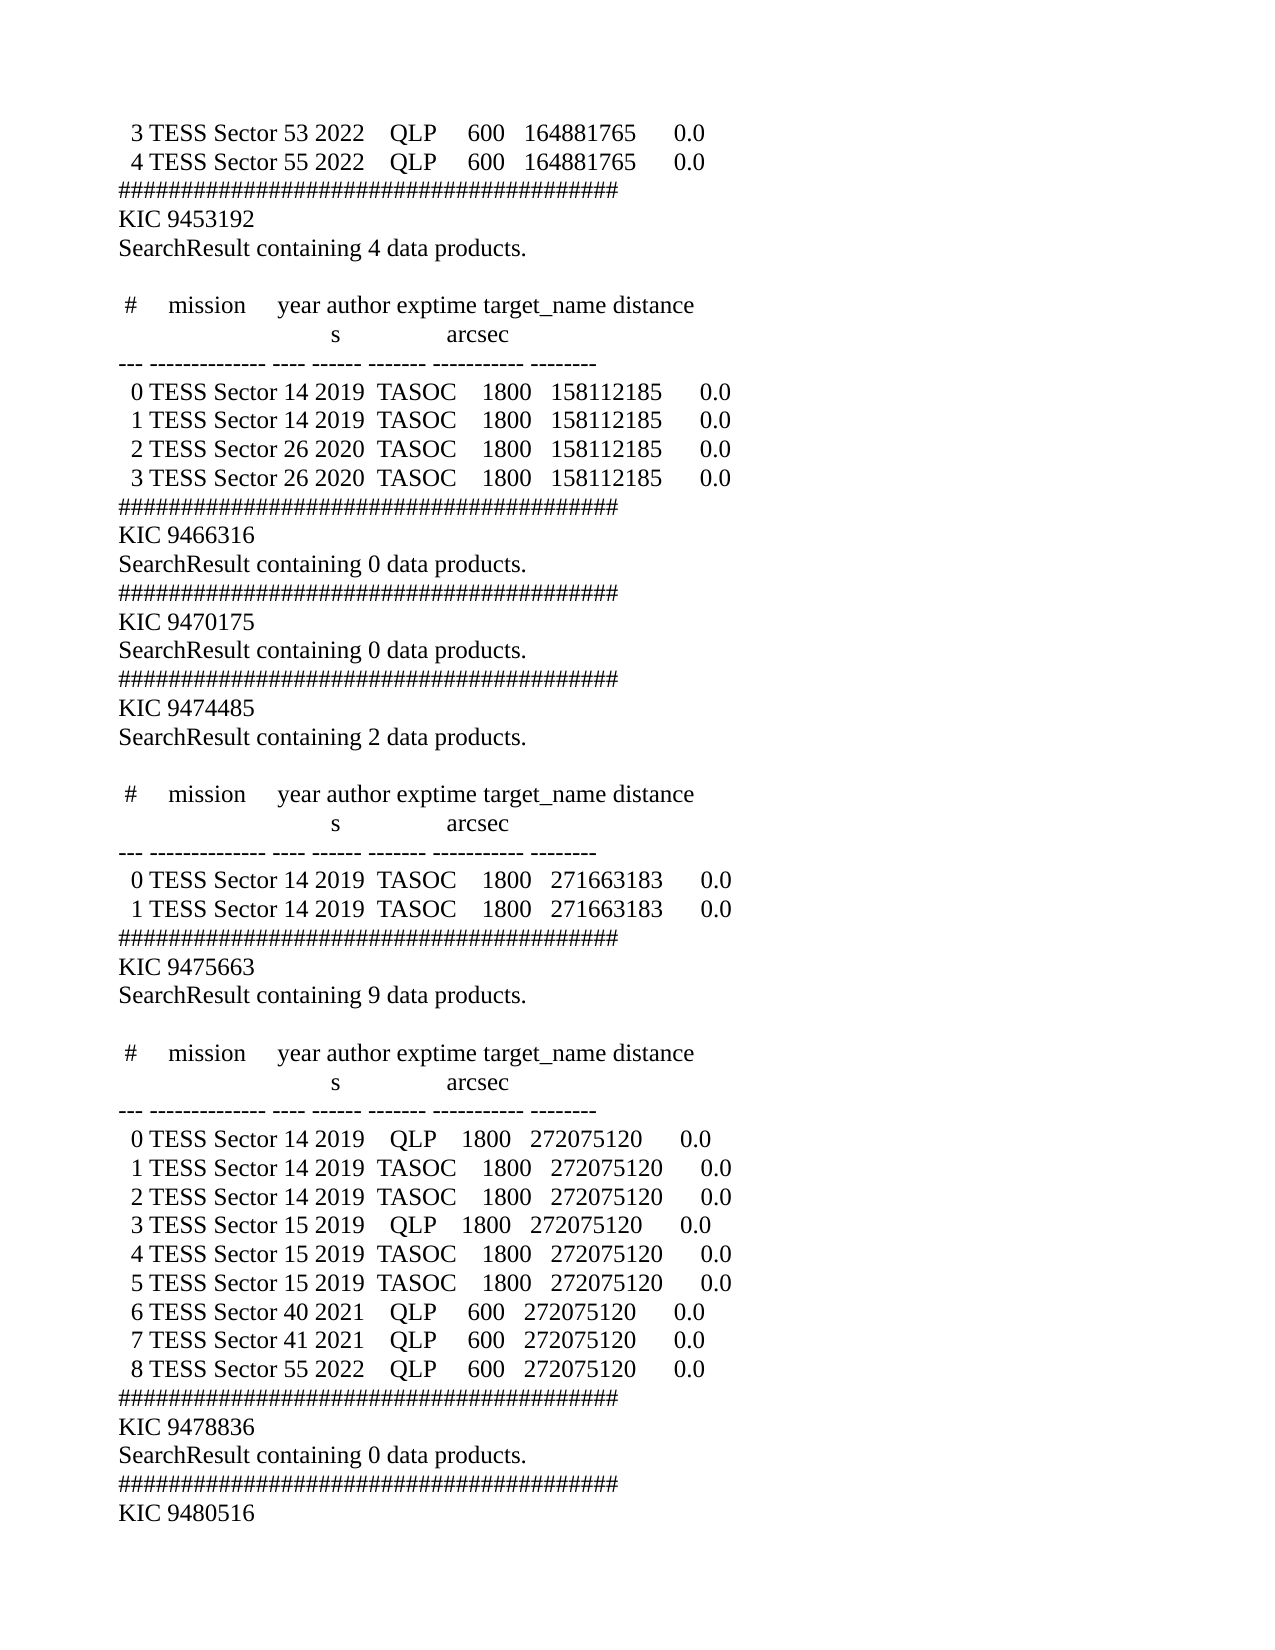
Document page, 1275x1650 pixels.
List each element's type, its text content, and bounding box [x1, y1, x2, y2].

text s arcsec [118, 808, 1157, 837]
text SearchResult containing 0 data products. [118, 1441, 1157, 1469]
text ######################################## [118, 923, 1157, 952]
text --- -------------- ---- ------ ------- ----------- -------- [118, 348, 1157, 377]
text ######################################## [118, 1383, 1157, 1412]
text 4 TESS Sector 15 2019 TASOC 1800 272075120 0.0 [118, 1239, 1157, 1268]
text # mission year author exptime target_name distance [118, 1038, 1157, 1067]
text 1 TESS Sector 14 2019 TASOC 1800 158112185 0.0 [118, 406, 1157, 434]
text 5 TESS Sector 15 2019 TASOC 1800 272075120 0.0 [118, 1268, 1157, 1297]
text SearchResult containing 4 data products. [118, 233, 1157, 262]
text 4 TESS Sector 55 2022 QLP 600 164881765 0.0 [118, 147, 1157, 176]
text ######################################## [118, 1469, 1157, 1498]
text 1 TESS Sector 14 2019 TASOC 1800 272075120 0.0 [118, 1153, 1157, 1182]
text 3 TESS Sector 26 2020 TASOC 1800 158112185 0.0 [118, 463, 1157, 492]
text 6 TESS Sector 40 2021 QLP 600 272075120 0.0 [118, 1297, 1157, 1326]
text ######################################## [118, 492, 1157, 521]
text 7 TESS Sector 41 2021 QLP 600 272075120 0.0 [118, 1326, 1157, 1354]
text ######################################## [118, 176, 1157, 204]
text KIC 9475663 [118, 952, 1157, 981]
text --- -------------- ---- ------ ------- ----------- -------- [118, 837, 1157, 866]
text KIC 9474485 [118, 693, 1157, 722]
text SearchResult containing 0 data products. [118, 549, 1157, 578]
text # mission year author exptime target_name distance [118, 291, 1157, 319]
text 1 TESS Sector 14 2019 TASOC 1800 271663183 0.0 [118, 894, 1157, 923]
text 2 TESS Sector 14 2019 TASOC 1800 272075120 0.0 [118, 1182, 1157, 1211]
text 3 TESS Sector 15 2019 QLP 1800 272075120 0.0 [118, 1211, 1157, 1239]
text 0 TESS Sector 14 2019 TASOC 1800 158112185 0.0 [118, 377, 1157, 406]
text 2 TESS Sector 26 2020 TASOC 1800 158112185 0.0 [118, 434, 1157, 463]
text s arcsec [118, 1067, 1157, 1096]
text 0 TESS Sector 14 2019 TASOC 1800 271663183 0.0 [118, 866, 1157, 894]
text KIC 9478836 [118, 1412, 1157, 1441]
text # mission year author exptime target_name distance [118, 779, 1157, 808]
text KIC 9480516 [118, 1498, 1157, 1527]
text --- -------------- ---- ------ ------- ----------- -------- [118, 1096, 1157, 1124]
text KIC 9470175 [118, 607, 1157, 636]
text ######################################## [118, 664, 1157, 693]
text SearchResult containing 9 data products. [118, 981, 1157, 1009]
text KIC 9453192 [118, 204, 1157, 233]
text 0 TESS Sector 14 2019 QLP 1800 272075120 0.0 [118, 1124, 1157, 1153]
text 8 TESS Sector 55 2022 QLP 600 272075120 0.0 [118, 1354, 1157, 1383]
text 3 TESS Sector 53 2022 QLP 600 164881765 0.0 [118, 118, 1157, 147]
text SearchResult containing 2 data products. [118, 722, 1157, 751]
text ######################################## [118, 578, 1157, 607]
text SearchResult containing 0 data products. [118, 636, 1157, 664]
text s arcsec [118, 319, 1157, 348]
text KIC 9466316 [118, 521, 1157, 549]
